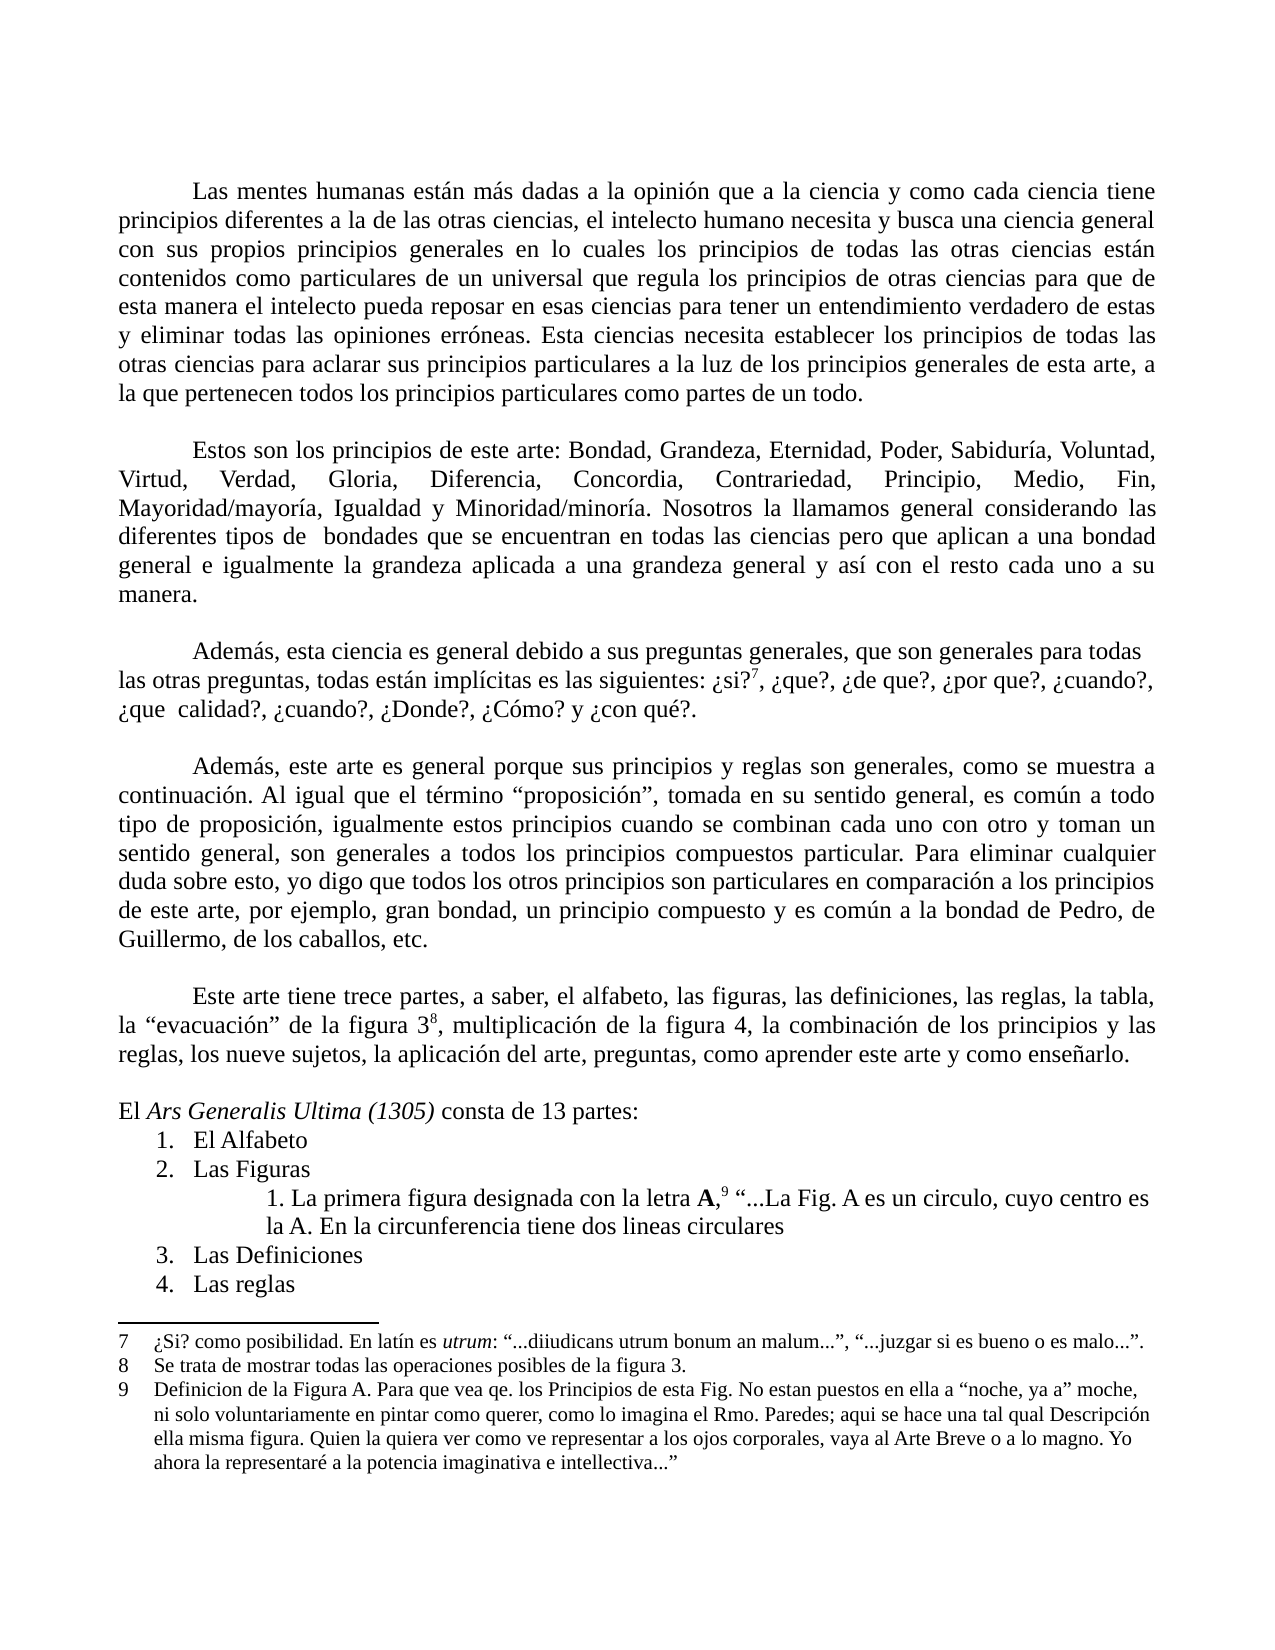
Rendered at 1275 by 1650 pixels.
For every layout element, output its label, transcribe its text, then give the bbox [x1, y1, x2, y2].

list Las Definiciones [156, 1240, 1157, 1269]
list Las Figuras [156, 1154, 1157, 1183]
text Se trata de mostrar todas las operaciones posibles de la figura 3. [118, 1353, 1157, 1377]
list Definicion de la Figura A. Para que vea qe. los Principios de esta Fig. No estan puestos en ella a “noche, ya a” moche, ni solo voluntariamente en pintar como querer, como lo imagina el Rmo. Paredes; aqui se hace una tal qual Descripción ella misma figura. Quien la quiera ver como ve representar a los ojos corporales, vaya al Arte Breve o a lo magno. Yo ahora la representaré a la potencia imaginativa e intellectiva...” [118, 1377, 1157, 1474]
text Este arte tiene trece partes, a saber, el alfabeto, las figuras, las definiciones, las reglas, la tabla, la “evacuación” de la figura 3, multiplicación de la figura 4, la combinación de los principios y las reglas, los nueve sujetos, la aplicación del arte, preguntas, como aprender este arte y como enseñarlo. [118, 981, 1157, 1068]
text Además, esta ciencia es general debido a sus preguntas generales, que son generales para todas las otras preguntas, todas están implícitas es las siguientes: ¿si?, ¿que?, ¿de que?, ¿por que?, ¿cuando?, ¿que calidad?, ¿cuando?, ¿Donde?, ¿Cómo? y ¿con qué?. [118, 636, 1157, 723]
text Las mentes humanas están más dadas a la opinión que a la ciencia y como cada ciencia tiene principios diferentes a la de las otras ciencias, el intelecto humano necesita y busca una ciencia general con sus propios principios generales en lo cuales los principios de todas las otras ciencias están contenidos como particulares de un universal que regula los principios de otras ciencias para que de esta manera el intelecto pueda reposar en esas ciencias para tener un entendimiento verdadero de estas y eliminar todas las opiniones erróneas. Esta ciencias necesita establecer los principios de todas las otras ciencias para aclarar sus principios particulares a la luz de los principios generales de esta arte, a la que pertenecen todos los principios particulares como partes de un todo. [118, 176, 1157, 406]
text Estos son los principios de este arte: Bondad, Grandeza, Eternidad, Poder, Sabiduría, Voluntad, Virtud, Verdad, Gloria, Diferencia, Concordia, Contrariedad, Principio, Medio, Fin, Mayoridad/mayoría, Igualdad y Minoridad/minoría. Nosotros la llamamos general considerando las diferentes tipos de bondades que se encuentran en todas las ciencias pero que aplican a una bondad general e igualmente la grandeza aplicada a una grandeza general y así con el resto cada uno a su manera. [118, 435, 1157, 608]
list 1. La primera figura designada con la letra A, “...La Fig. A es un circulo, cuyo centro es la A. En la circunferencia tiene dos lineas circulares [228, 1183, 1157, 1240]
list El Alfabeto [156, 1125, 1157, 1154]
text El Ars Generalis Ultima (1305) consta de 13 partes: [118, 1096, 1157, 1125]
text Además, este arte es general porque sus principios y reglas son generales, como se muestra a continuación. Al igual que el término “proposición”, tomada en su sentido general, es común a todo tipo de proposición, igualmente estos principios cuando se combinan cada uno con otro y toman un sentido general, son generales a todos los principios compuestos particular. Para eliminar cualquier duda sobre esto, yo digo que todos los otros principios son particulares en comparación a los principios de este arte, por ejemplo, gran bondad, un principio compuesto y es común a la bondad de Pedro, de Guillermo, de los caballos, etc. [118, 751, 1157, 953]
text ¿Si? como posibilidad. En latín es utrum: “...diiudicans utrum bonum an malum...”, “...juzgar si es bueno o es malo...”. [118, 1329, 1157, 1353]
list Las reglas [156, 1269, 1157, 1298]
